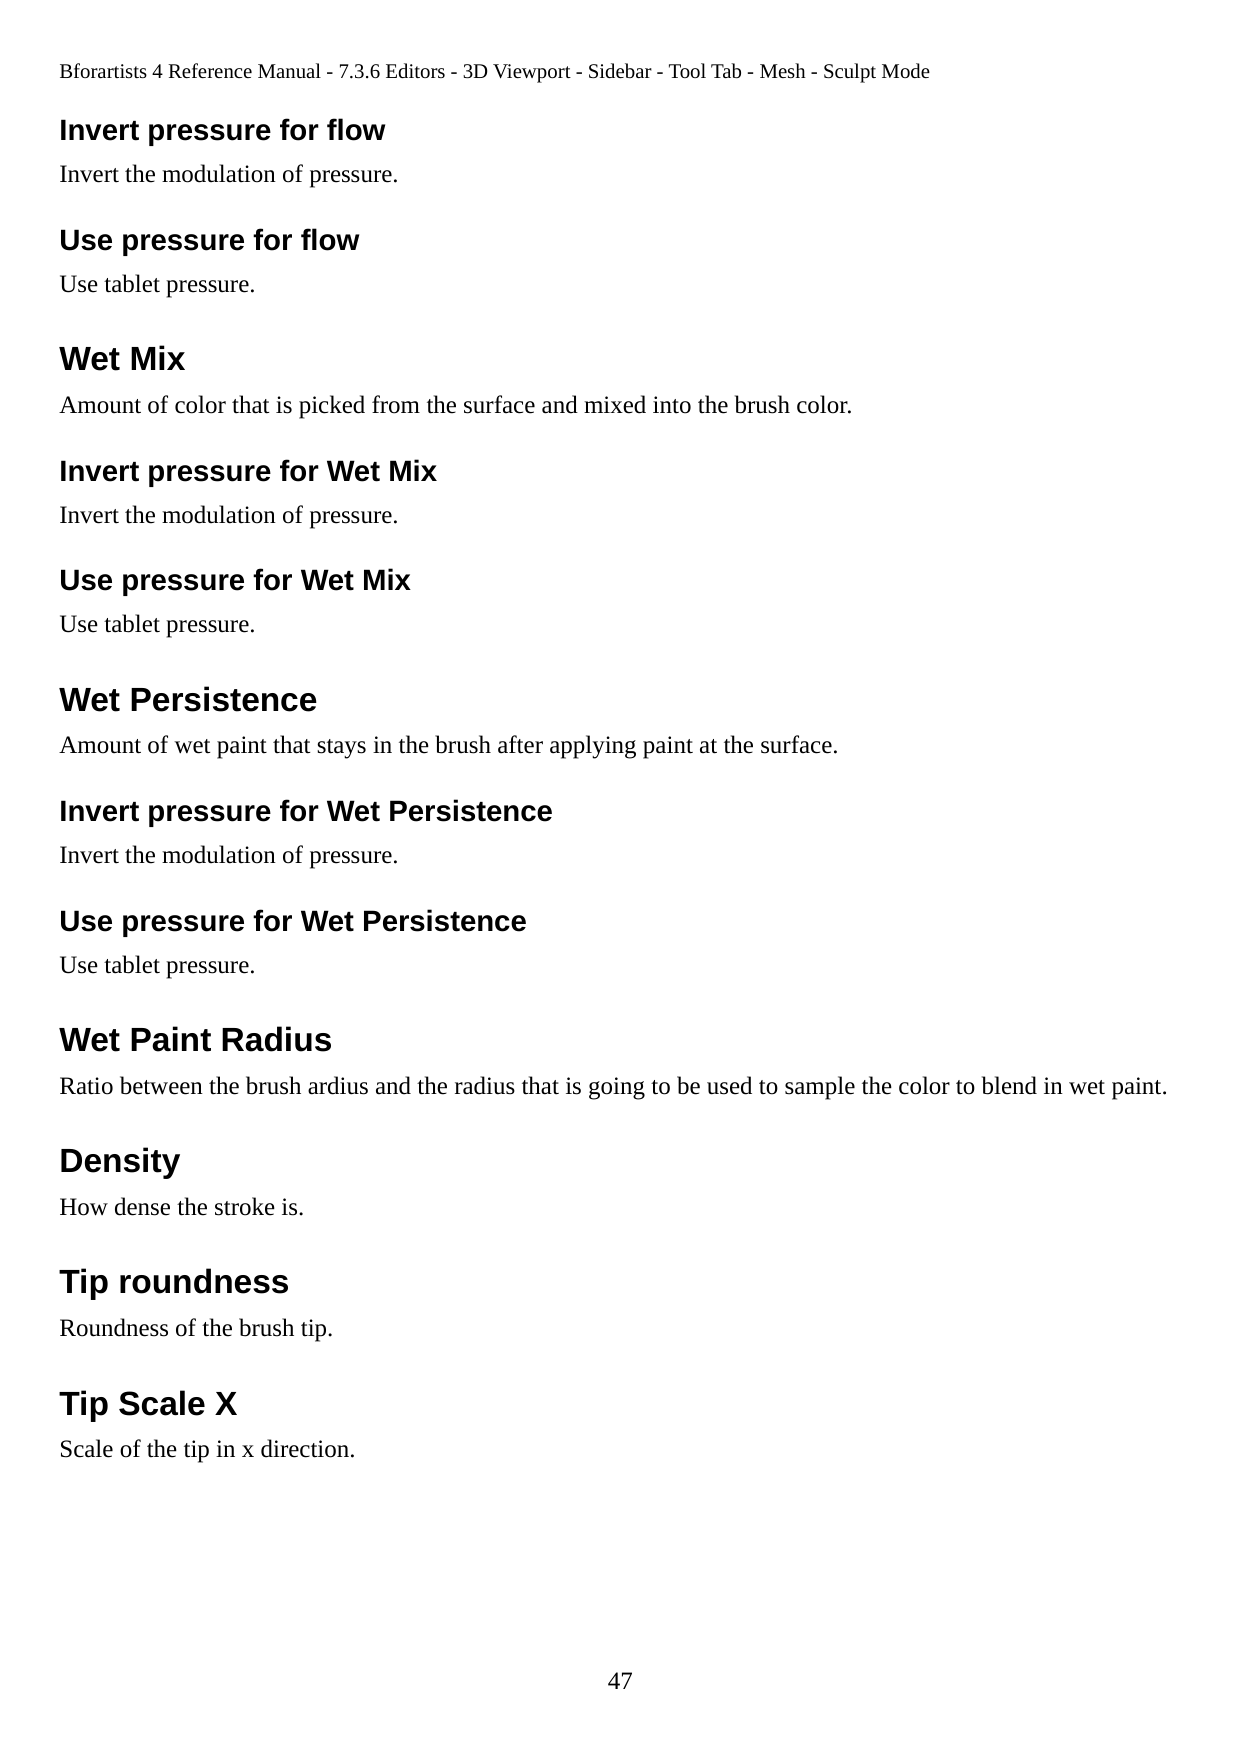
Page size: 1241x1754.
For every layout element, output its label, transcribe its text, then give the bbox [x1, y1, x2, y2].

text Roundness of the brush tip. [59, 1313, 1181, 1342]
subtitle Use pressure for flow [59, 222, 1181, 256]
text How dense the stroke is. [59, 1192, 1181, 1221]
text Use tablet pressure. [59, 269, 1181, 297]
text Amount of wet paint that stays in the brush after applying paint at the surface. [59, 731, 1181, 759]
subtitle Use pressure for Wet Persistence [59, 904, 1181, 938]
subtitle Density [59, 1141, 1181, 1180]
subtitle Wet Mix [59, 339, 1181, 377]
text Invert the modulation of pressure. [59, 500, 1181, 528]
subtitle Invert pressure for Wet Persistence [59, 794, 1181, 828]
text Invert the modulation of pressure. [59, 159, 1181, 188]
subtitle Tip roundness [59, 1262, 1181, 1301]
subtitle Use pressure for Wet Mix [59, 563, 1181, 597]
subtitle Invert pressure for flow [59, 113, 1181, 146]
text Invert the modulation of pressure. [59, 841, 1181, 869]
subtitle Tip Scale X [59, 1383, 1181, 1422]
text Use tablet pressure. [59, 609, 1181, 638]
text Scale of the tip in x direction. [59, 1434, 1181, 1463]
text Amount of color that is picked from the surface and mixed into the brush color. [59, 390, 1181, 418]
text Use tablet pressure. [59, 950, 1181, 979]
subtitle Wet Persistence [59, 679, 1181, 718]
subtitle Invert pressure for Wet Mix [59, 453, 1181, 487]
subtitle Wet Paint Radius [59, 1020, 1181, 1059]
text Ratio between the brush ardius and the radius that is going to be used to sample the color to blend in wet paint. [59, 1071, 1181, 1100]
